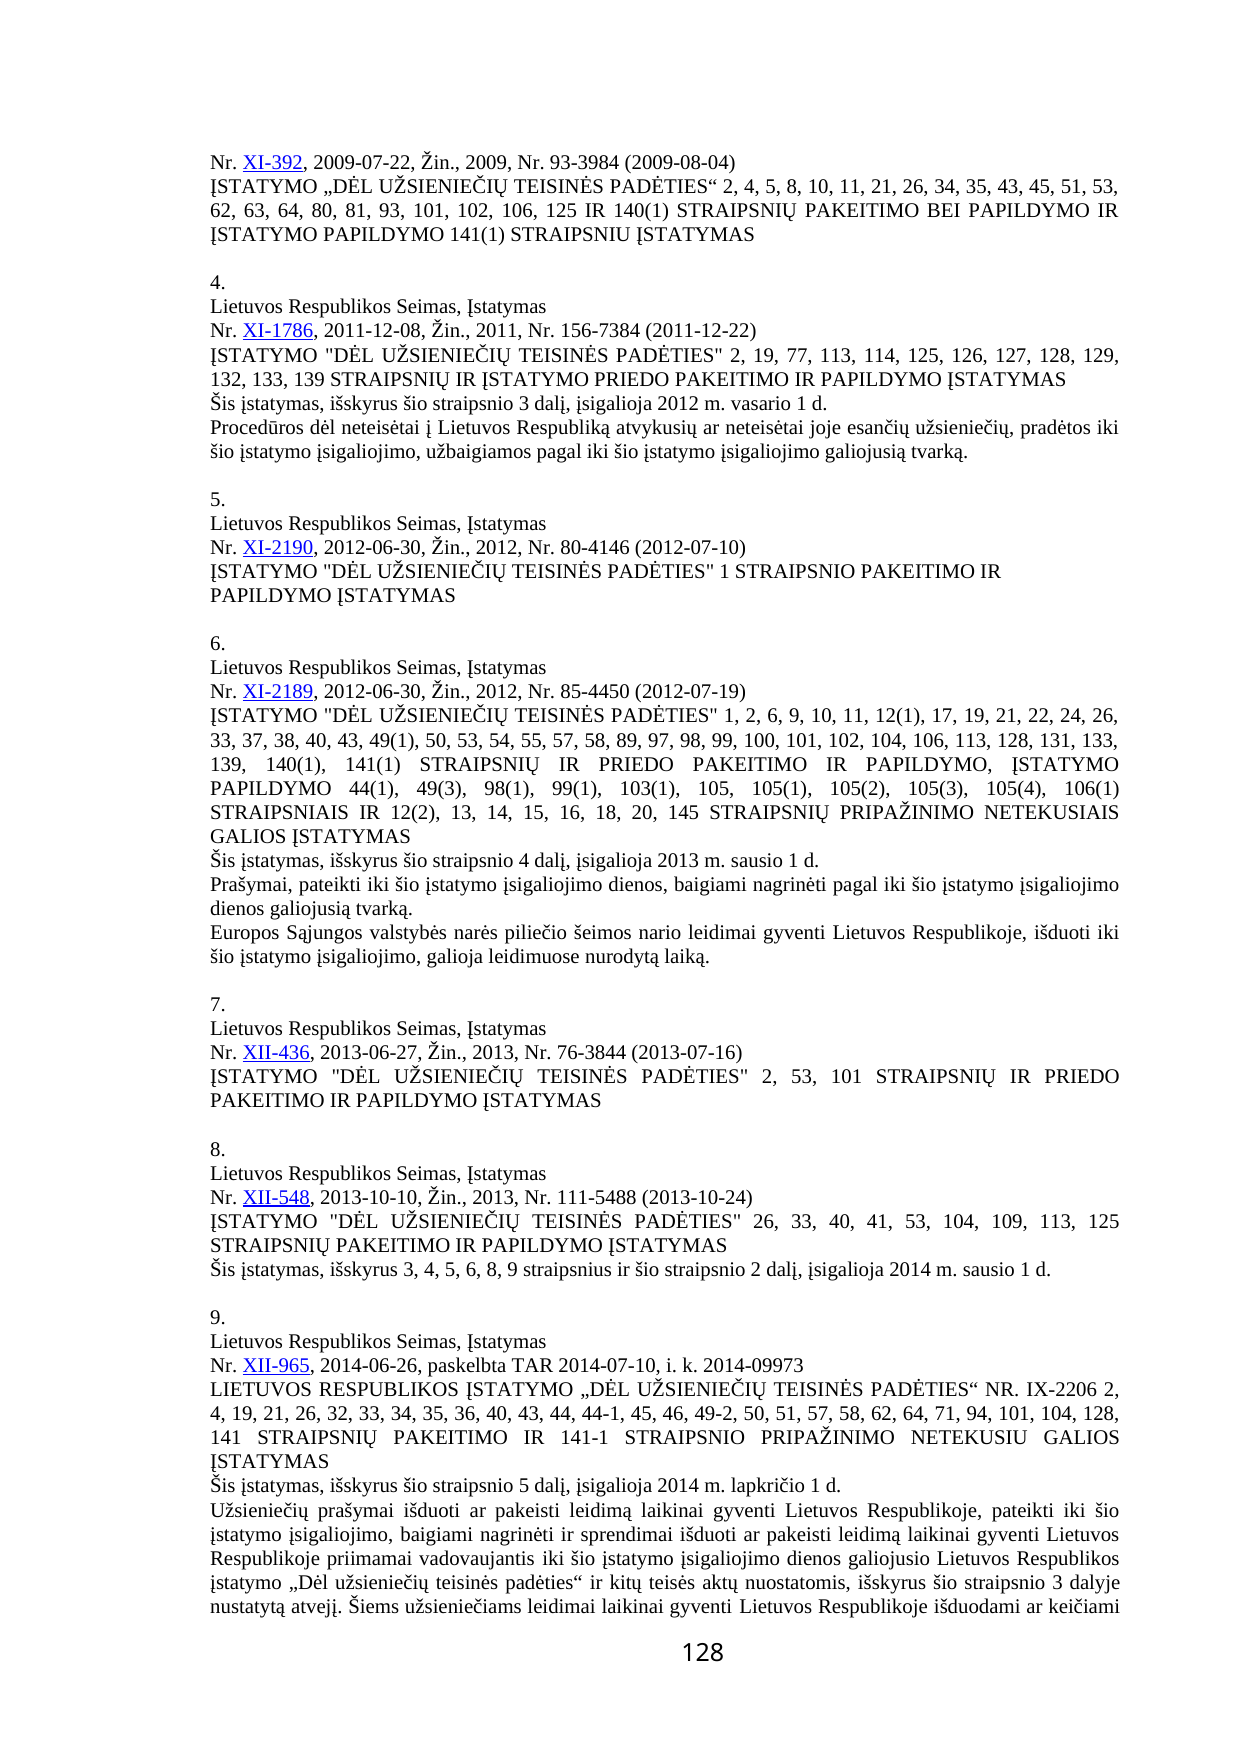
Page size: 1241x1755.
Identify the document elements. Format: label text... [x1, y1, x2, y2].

text Nr. XII-436, 2013-06-27, Žin., 2013, Nr. 76-3844 (2013-07-16) [210, 1040, 1120, 1064]
text Lietuvos Respublikos Seimas, Įstatymas [210, 294, 1120, 318]
text Nr. XI-1786, 2011-12-08, Žin., 2011, Nr. 156-7384 (2011-12-22) [210, 318, 1120, 342]
text Šis įstatymas, išskyrus šio straipsnio 4 dalį, įsigalioja 2013 m. sausio 1 d. [210, 848, 1120, 872]
text Nr. XI-392, 2009-07-22, Žin., 2009, Nr. 93-3984 (2009-08-04) [210, 150, 1120, 174]
text Šis įstatymas, išskyrus šio straipsnio 3 dalį, įsigalioja 2012 m. vasario 1 d. [210, 391, 1120, 415]
text ĮSTATYMO "DĖL UŽSIENIEČIŲ TEISINĖS PADĖTIES" 26, 33, 40, 41, 53, 104, 109, 113, 125 STRAIPSNIŲ PAKEITIMO IR PAPILDYMO ĮSTATYMAS [210, 1209, 1120, 1257]
text ĮSTATYMO "DĖL UŽSIENIEČIŲ TEISINĖS PADĖTIES" 2, 53, 101 STRAIPSNIŲ IR PRIEDO PAKEITIMO IR PAPILDYMO ĮSTATYMAS [210, 1064, 1120, 1112]
text Lietuvos Respublikos Seimas, Įstatymas [210, 1329, 1120, 1353]
text 4. [210, 270, 1120, 294]
text Šis įstatymas, išskyrus 3, 4, 5, 6, 8, 9 straipsnius ir šio straipsnio 2 dalį, įsigalioja 2014 m. sausio 1 d. [210, 1257, 1120, 1281]
text Nr. XII-965, 2014-06-26, paskelbta TAR 2014-07-10, i. k. 2014-09973 [210, 1353, 1120, 1377]
text Nr. XI-2190, 2012-06-30, Žin., 2012, Nr. 80-4146 (2012-07-10) [210, 535, 1120, 559]
text Nr. XI-2189, 2012-06-30, Žin., 2012, Nr. 85-4450 (2012-07-19) [210, 679, 1120, 703]
text ĮSTATYMO "DĖL UŽSIENIEČIŲ TEISINĖS PADĖTIES" 1, 2, 6, 9, 10, 11, 12(1), 17, 19, 21, 22, 24, 26, 33, 37, 38, 40, 43, 49(1), 50, 53, 54, 55, 57, 58, 89, 97, 98, 99, 100, 101, 102, 104, 106, 113, 128, 131, 133, 139, 140(1), 141(1) STRAIPSNIŲ IR PRIEDO PAKEITIMO IR PAPILDYMO, ĮSTATYMO PAPILDYMO 44(1), 49(3), 98(1), 99(1), 103(1), 105, 105(1), 105(2), 105(3), 105(4), 106(1) STRAIPSNIAIS IR 12(2), 13, 14, 15, 16, 18, 20, 145 STRAIPSNIŲ PRIPAŽINIMO NETEKUSIAIS GALIOS ĮSTATYMAS [210, 703, 1120, 848]
text Lietuvos Respublikos Seimas, Įstatymas [210, 655, 1120, 679]
text 9. [210, 1305, 1120, 1329]
text ĮSTATYMO "DĖL UŽSIENIEČIŲ TEISINĖS PADĖTIES" 2, 19, 77, 113, 114, 125, 126, 127, 128, 129, 132, 133, 139 STRAIPSNIŲ IR ĮSTATYMO PRIEDO PAKEITIMO IR PAPILDYMO ĮSTATYMAS [210, 342, 1120, 391]
text ĮSTATYMO „DĖL UŽSIENIEČIŲ TEISINĖS PADĖTIES“ 2, 4, 5, 8, 10, 11, 21, 26, 34, 35, 43, 45, 51, 53, 62, 63, 64, 80, 81, 93, 101, 102, 106, 125 IR 140(1) STRAIPSNIŲ PAKEITIMO BEI PAPILDYMO IR ĮSTATYMO PAPILDYMO 141(1) STRAIPSNIU ĮSTATYMAS [210, 174, 1120, 246]
text Procedūros dėl neteisėtai į Lietuvos Respubliką atvykusių ar neteisėtai joje esančių užsieniečių, pradėtos iki šio įstatymo įsigaliojimo, užbaigiamos pagal iki šio įstatymo įsigaliojimo galiojusią tvarką. [210, 415, 1120, 463]
text LIETUVOS RESPUBLIKOS ĮSTATYMO „DĖL UŽSIENIEČIŲ TEISINĖS PADĖTIES“ NR. IX-2206 2, 4, 19, 21, 26, 32, 33, 34, 35, 36, 40, 43, 44, 44-1, 45, 46, 49-2, 50, 51, 57, 58, 62, 64, 71, 94, 101, 104, 128, 141 STRAIPSNIŲ PAKEITIMO IR 141-1 STRAIPSNIO PRIPAŽINIMO NETEKUSIU GALIOS ĮSTATYMAS [210, 1377, 1120, 1473]
text Prašymai, pateikti iki šio įstatymo įsigaliojimo dienos, baigiami nagrinėti pagal iki šio įstatymo įsigaliojimo dienos galiojusią tvarką. [210, 872, 1120, 920]
text Užsieniečių prašymai išduoti ar pakeisti leidimą laikinai gyventi Lietuvos Respublikoje, pateikti iki šio įstatymo įsigaliojimo, baigiami nagrinėti ir sprendimai išduoti ar pakeisti leidimą laikinai gyventi Lietuvos Respublikoje priimamai vadovaujantis iki šio įstatymo įsigaliojimo dienos galiojusio Lietuvos Respublikos įstatymo „Dėl užsieniečių teisinės padėties“ ir kitų teisės aktų nuostatomis, išskyrus šio straipsnio 3 dalyje nustatytą atvejį. Šiems užsieniečiams leidimai laikinai gyventi Lietuvos Respublikoje išduodami ar keičiami [210, 1497, 1120, 1618]
text Lietuvos Respublikos Seimas, Įstatymas [210, 1016, 1120, 1040]
text Europos Sąjungos valstybės narės piliečio šeimos nario leidimai gyventi Lietuvos Respublikoje, išduoti iki šio įstatymo įsigaliojimo, galioja leidimuose nurodytą laiką. [210, 920, 1120, 968]
text ĮSTATYMO "DĖL UŽSIENIEČIŲ TEISINĖS PADĖTIES" 1 STRAIPSNIO PAKEITIMO IR PAPILDYMO ĮSTATYMAS [210, 559, 1120, 607]
text 6. [210, 631, 1120, 655]
text Nr. XII-548, 2013-10-10, Žin., 2013, Nr. 111-5488 (2013-10-24) [210, 1185, 1120, 1209]
text Šis įstatymas, išskyrus šio straipsnio 5 dalį, įsigalioja 2014 m. lapkričio 1 d. [210, 1473, 1120, 1497]
text 8. [210, 1137, 1120, 1161]
text 7. [210, 992, 1120, 1016]
text 5. [210, 487, 1120, 511]
text Lietuvos Respublikos Seimas, Įstatymas [210, 511, 1120, 535]
text Lietuvos Respublikos Seimas, Įstatymas [210, 1161, 1120, 1185]
